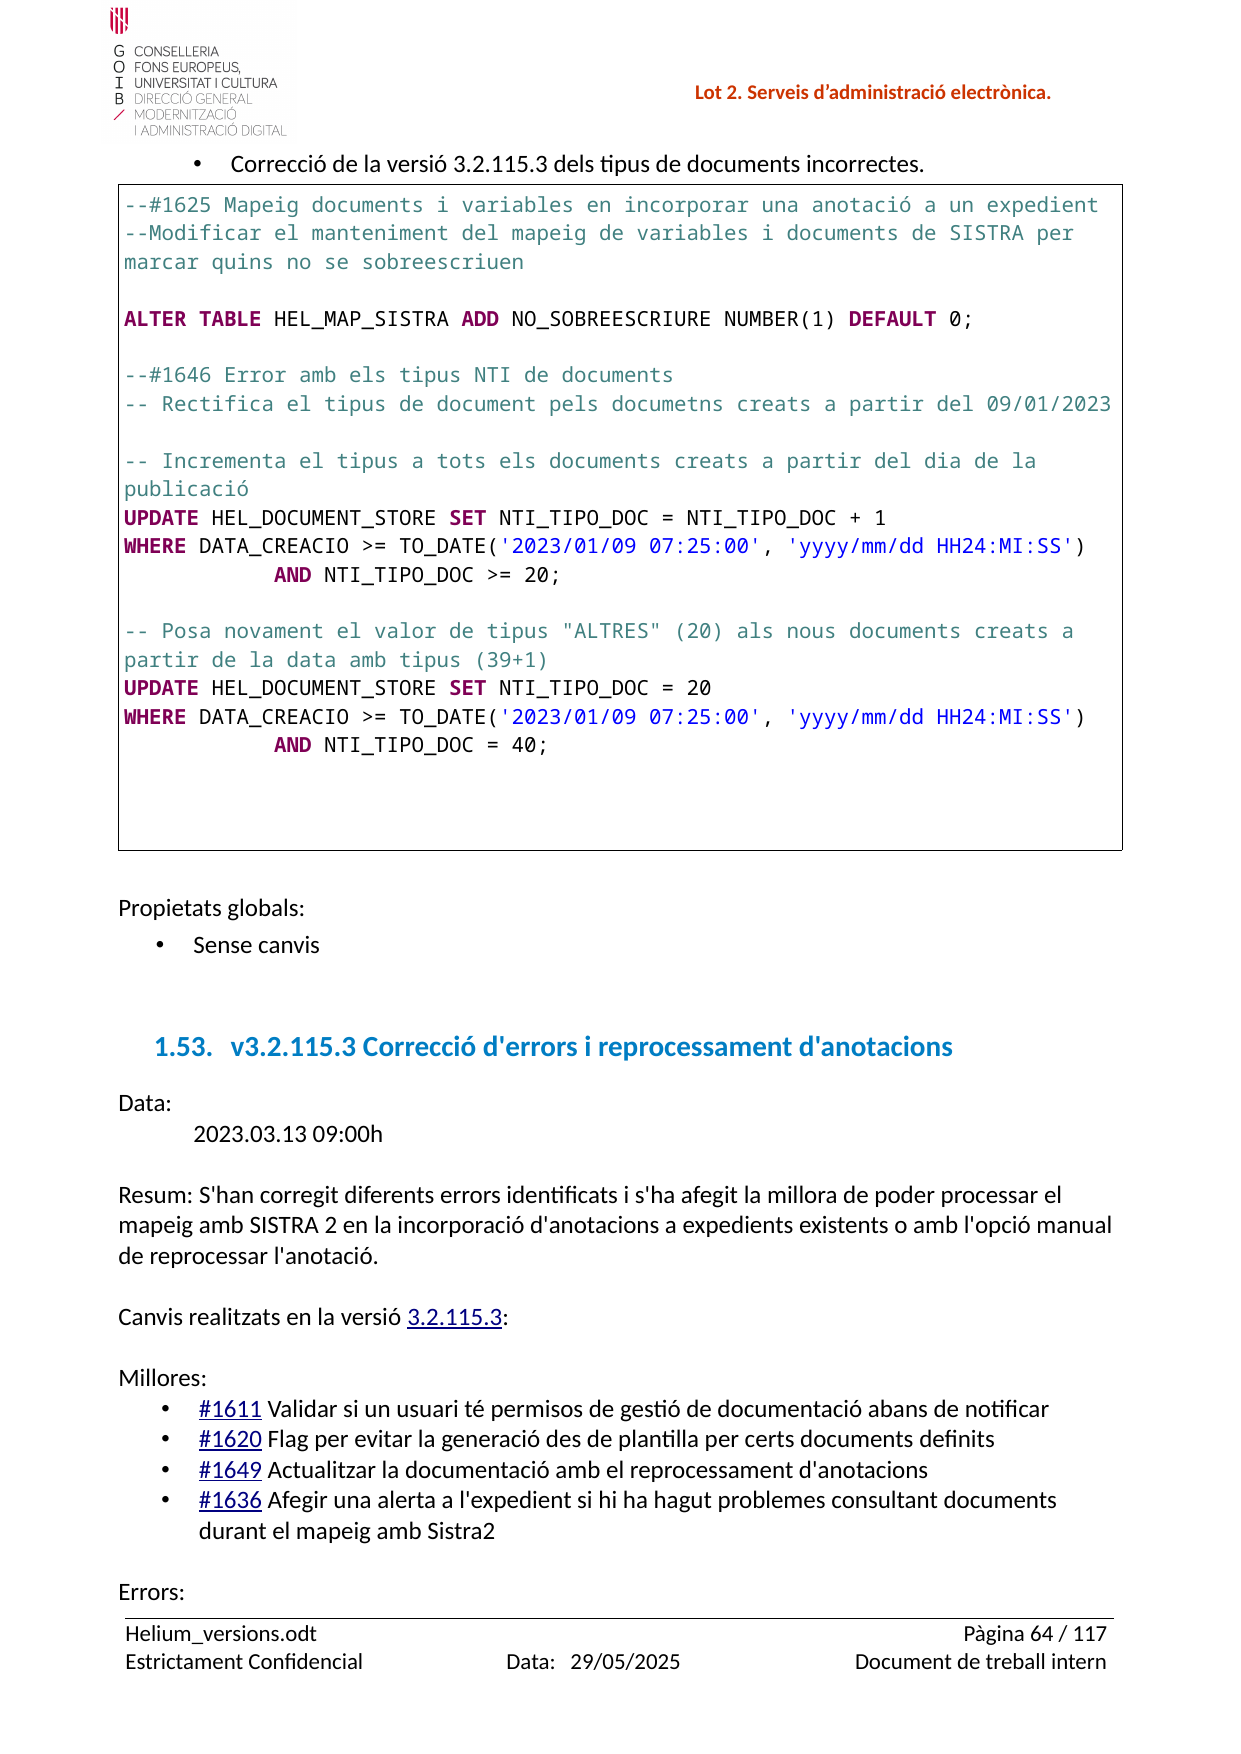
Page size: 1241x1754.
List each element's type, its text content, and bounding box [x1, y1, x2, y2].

list Sense canvis [156, 929, 1122, 959]
subtitle v3.2.115.3 Correcció d'errors i reprocessament d'anotacions [153, 1028, 1122, 1064]
text 2023.03.13 09:00h [118, 1118, 1122, 1148]
list #1649 Actualitzar la documentació amb el reprocessament d'anotacions [161, 1454, 1122, 1484]
list #1636 Afegir una alerta a l'expedient si hi ha hagut problemes consultant documents durant el mapeig amb Sistra2 [161, 1484, 1122, 1545]
table_header --#1625 Mapeig documents i variables en incorporar una anotació a un expedient --Modificar el manteniment del mapeig de variables i documents de SISTRA per marcar quins no se sobreescriuen ALTER TABLE HEL_MAP_SISTRA ADD NO_SOBREESCRIURE NUMBER(1) DEFAULT 0; --#1646 Error amb els tipus NTI de documents -- Rectifica el tipus de document pels documetns creats a partir del 09/01/2023 -- Incrementa el tipus a tots els documents creats a partir del dia de la publicació UPDATE HEL_DOCUMENT_STORE SET NTI_TIPO_DOC = NTI_TIPO_DOC + 1 WHERE DATA_CREACIO >= TO_DATE('2023/01/09 07:25:00', 'yyyy/mm/dd HH24:MI:SS') AND NTI_TIPO_DOC >= 20; -- Posa novament el valor de tipus "ALTRES" (20) als nous documents creats a partir de la data amb tipus (39+1) UPDATE HEL_DOCUMENT_STORE SET NTI_TIPO_DOC = 20 WHERE DATA_CREACIO >= TO_DATE('2023/01/09 07:25:00', 'yyyy/mm/dd HH24:MI:SS') AND NTI_TIPO_DOC = 40; [119, 185, 1122, 850]
list #1611 Validar si un usuari té permisos de gestió de documentació abans de notificar [161, 1393, 1122, 1423]
text Canvis realitzats en la versió 3.2.115.3: [118, 1301, 1122, 1332]
text Resum: S'han corregit diferents errors identificats i s'ha afegit la millora de poder processar el mapeig amb SISTRA 2 en la incorporació d'anotacions a expedients existents o amb l'opció manual de reprocessar l'anotació. [118, 1179, 1122, 1271]
list #1620 Flag per evitar la generació des de plantilla per certs documents definits [161, 1423, 1122, 1454]
list Correcció de la versió 3.2.115.3 dels tipus de documents incorrectes. [193, 148, 1122, 178]
picture [100, 0, 297, 144]
text Millores: [118, 1362, 1122, 1393]
text Errors: [118, 1576, 1122, 1606]
text Data: [118, 1087, 1122, 1118]
text Propietats globals: [118, 892, 1122, 923]
